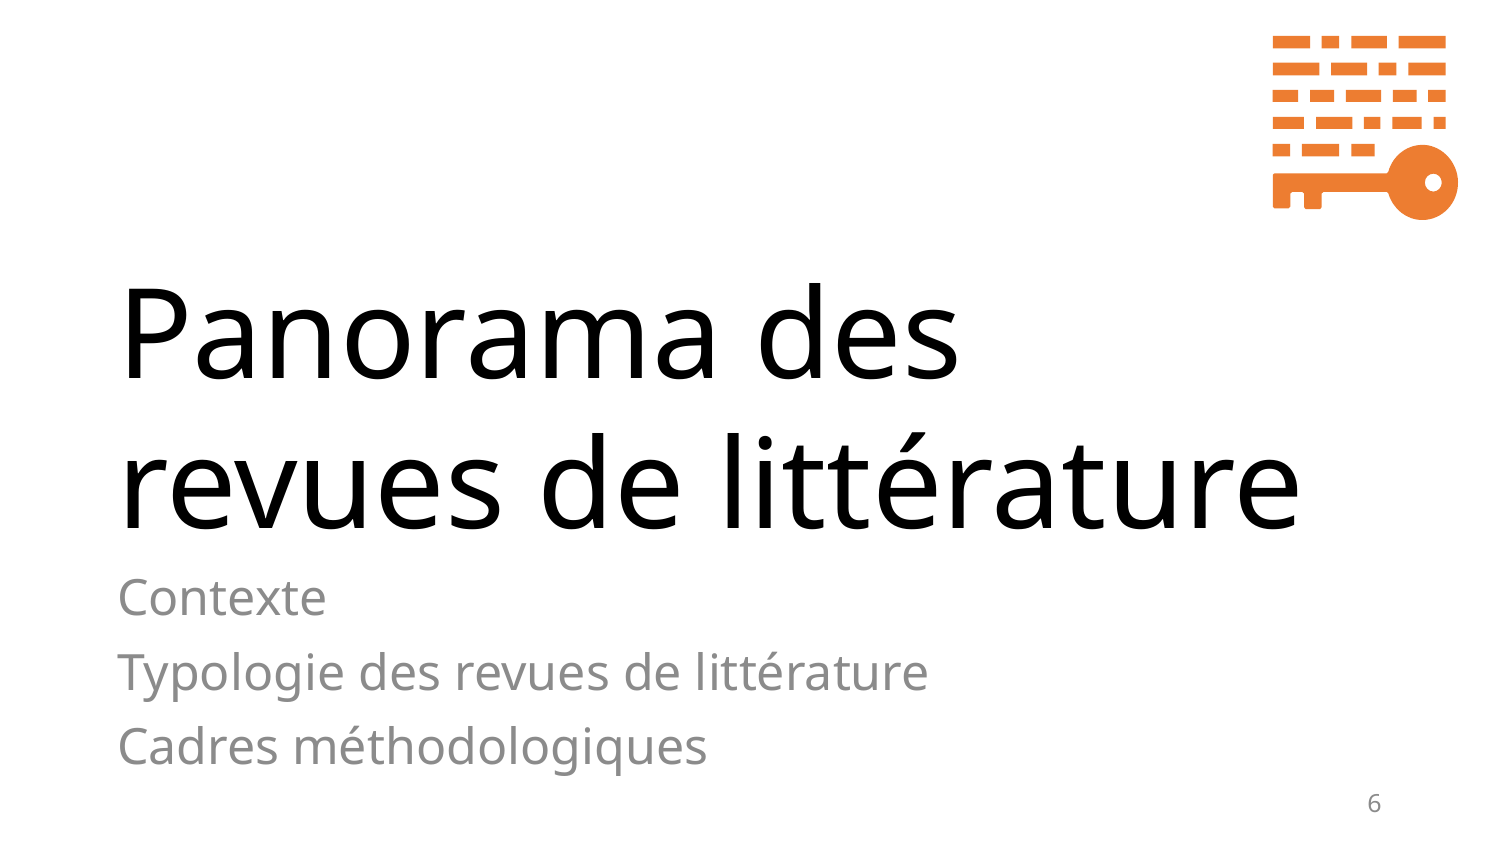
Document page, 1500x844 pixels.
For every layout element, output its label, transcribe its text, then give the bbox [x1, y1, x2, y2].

text_box [1272, 116, 1304, 129]
text_box [1398, 35, 1446, 49]
text_box [1272, 62, 1320, 76]
text_box [1272, 89, 1299, 102]
text_box [1331, 62, 1368, 76]
text_box [1408, 62, 1446, 76]
text_box [1428, 89, 1446, 102]
text_box [1363, 116, 1381, 129]
text_box [1316, 116, 1353, 129]
text_box [1351, 35, 1387, 49]
text_box [1351, 143, 1375, 157]
text_box [1272, 35, 1311, 49]
text_box [1378, 62, 1397, 76]
list Contexte Typologie des revues de littérature Cadres méthodologiques [102, 564, 1396, 827]
text_box [1392, 89, 1417, 102]
text_box [1345, 89, 1382, 102]
text_box [1321, 35, 1340, 49]
text_box [1433, 116, 1446, 129]
text_box [1310, 89, 1335, 102]
text_box [1392, 116, 1422, 129]
title Panorama des revues de littérature [102, 210, 1396, 562]
text_box [1272, 144, 1459, 220]
text_box [1272, 143, 1291, 157]
text_box [1301, 143, 1340, 157]
